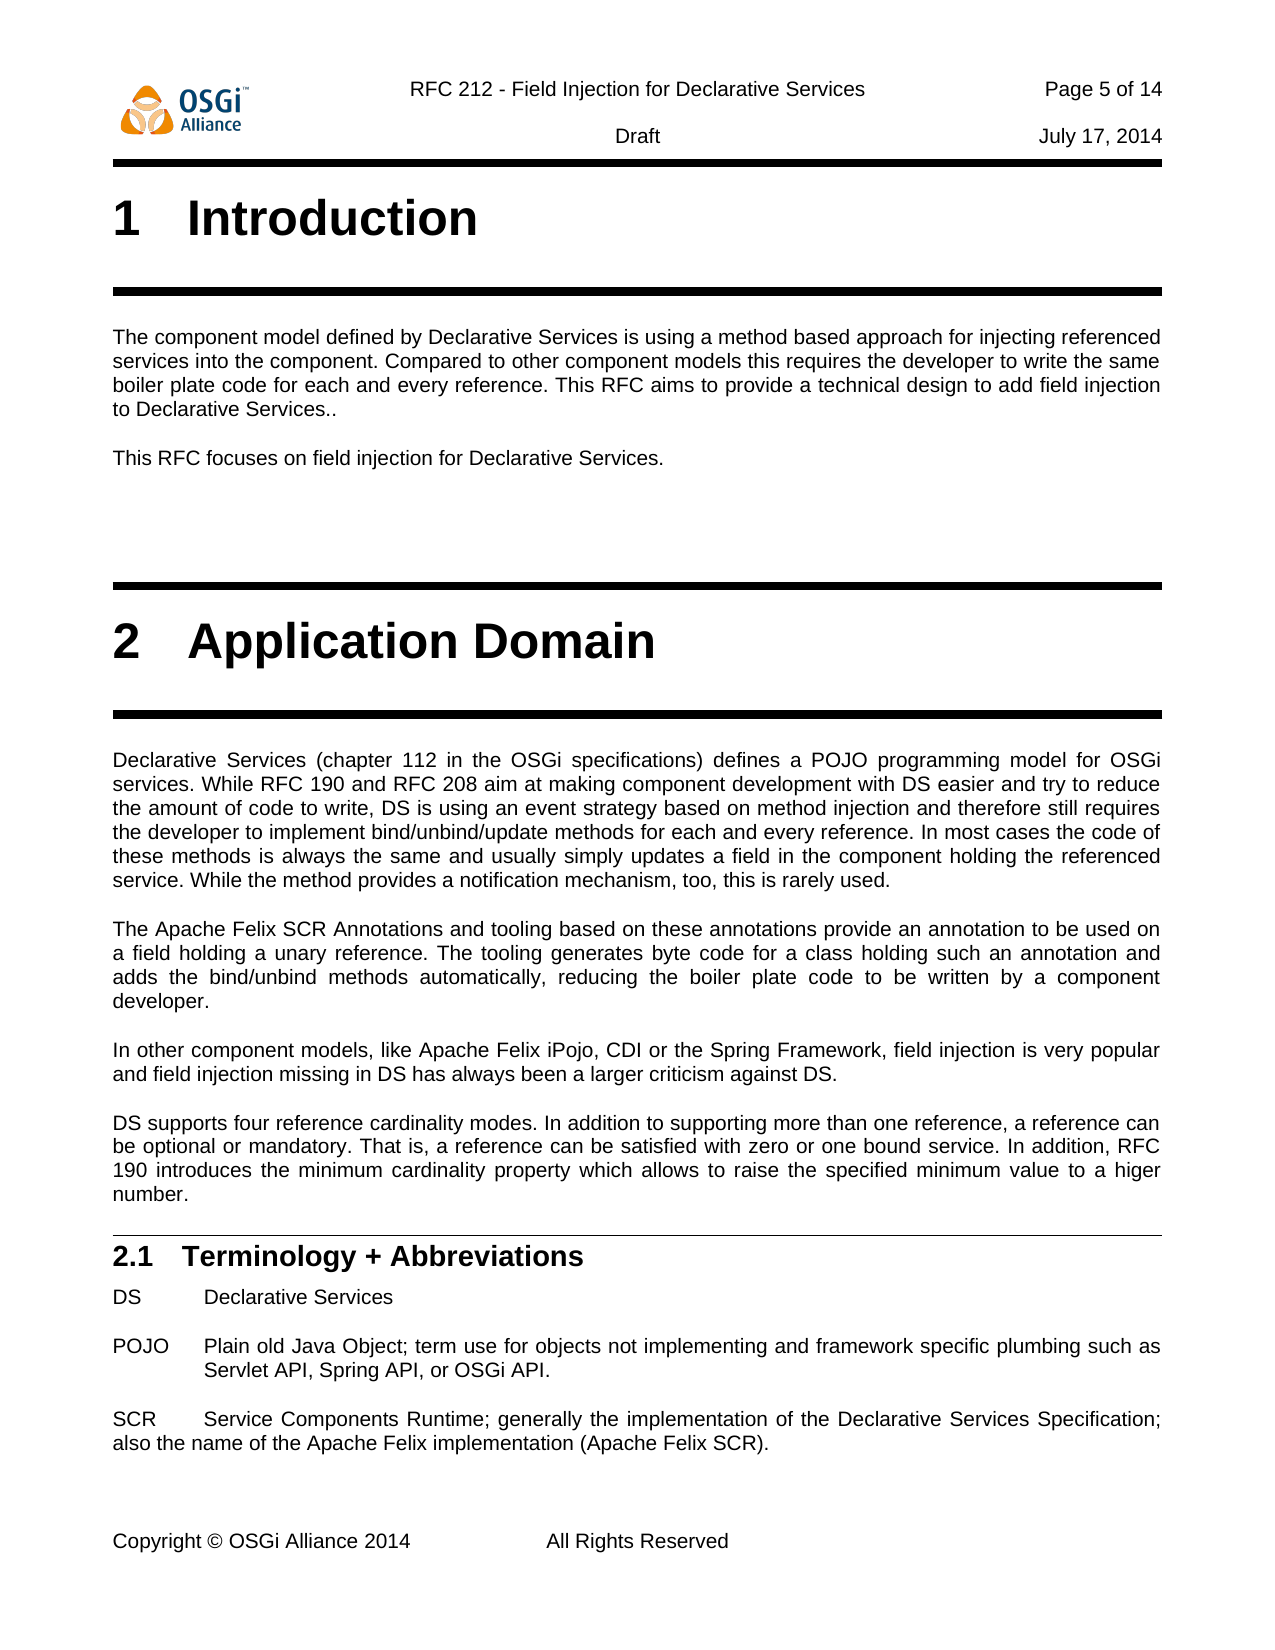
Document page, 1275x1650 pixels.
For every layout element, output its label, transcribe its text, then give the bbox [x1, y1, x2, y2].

subtitle Terminology + Abbreviations [112, 1236, 1162, 1272]
text This RFC focuses on field injection for Declarative Services. [112, 446, 1162, 469]
text POJO Plain old Java Object; term use for objects not implementing and framework specific plumbing such as Servlet API, Spring API, or OSGi API. [112, 1333, 1162, 1381]
text The component model defined by Declarative Services is using a method based approach for injecting referenced services into the component. Compared to other component models this requires the developer to write the same boiler plate code for each and every reference. This RFC aims to provide a technical design to add field injection to Declarative Services.. [112, 325, 1162, 421]
text The Apache Felix SCR Annotations and tooling based on these annotations provide an annotation to be used on a field holding a unary reference. The tooling generates byte code for a class holding such an annotation and adds the bind/unbind methods automatically, reducing the boiler plate code to be written by a component developer. [112, 917, 1162, 1012]
picture [113, 78, 257, 142]
text SCR Service Components Runtime; generally the implementation of the Declarative Services Specification; also the name of the Apache Felix implementation (Apache Felix SCR). [112, 1406, 1162, 1454]
text DS supports four reference cardinality modes. In addition to supporting more than one reference, a reference can be optional or mandatory. That is, a reference can be satisfied with zero or one bound service. In addition, RFC 190 introduces the minimum cardinality property which allows to raise the specified minimum value to a higer number. [112, 1110, 1162, 1206]
text Declarative Services (chapter 112 in the OSGi specifications) defines a POJO programming model for OSGi services. While RFC 190 and RFC 208 aim at making component development with DS easier and try to reduce the amount of code to write, DS is using an event strategy based on method injection and therefore still requires the developer to implement bind/unbind/update methods for each and every reference. In most cases the code of these methods is always the same and usually simply updates a field in the component holding the referenced service. While the method provides a notification mechanism, too, this is rarely used. [112, 748, 1162, 892]
text DS Declarative Services [112, 1284, 1162, 1308]
subtitle Application Domain [112, 583, 1162, 719]
subtitle Introduction [112, 160, 1162, 296]
text In other component models, like Apache Felix iPojo, CDI or the Spring Framework, field injection is very popular and field injection missing in DS has always been a larger criticism against DS. [112, 1037, 1162, 1085]
